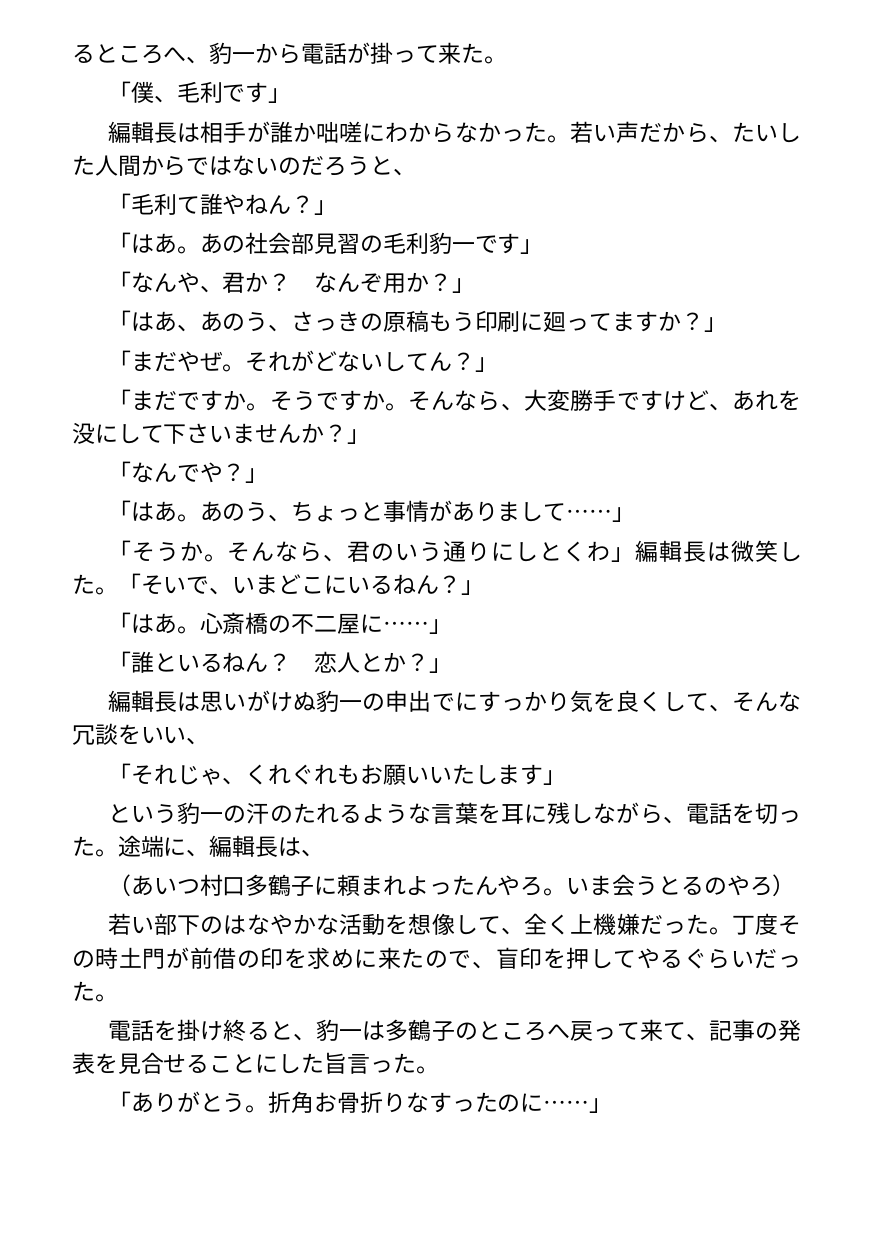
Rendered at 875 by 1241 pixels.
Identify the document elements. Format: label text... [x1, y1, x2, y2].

text 「僕、毛利です」 [72, 75, 802, 108]
text 電話を掛け終ると、豹一は多鶴子のところへ戻って来て、記事の発表を見合せることにした旨言った。 [72, 1013, 802, 1079]
text という豹一の汗のたれるような言葉を耳に残しながら、電話を切った。途端に、編輯長は、 [72, 796, 802, 862]
text るところへ、豹一から電話が掛って来た。 [72, 36, 802, 69]
text 「まだですか。そうですか。そんなら、大変勝手ですけど、あれを没にして下さいませんか？」 [72, 383, 802, 449]
text 「はあ。あのう、ちょっと事情がありまして……」 [72, 494, 802, 527]
text 編輯長は相手が誰か咄嗟にわからなかった。若い声だから、たいした人間からではないのだろうと、 [72, 114, 802, 181]
text 「はあ。心斎橋の不二屋に……」 [72, 606, 802, 639]
text 若い部下のはなやかな活動を想像して、全く上機嫌だった。丁度その時土門が前借の印を求めに来たので、盲印を押してやるぐらいだった。 [72, 907, 802, 1007]
text 「なんや、君か？ なんぞ用か？」 [72, 265, 802, 298]
text （あいつ村口多鶴子に頼まれよったんやろ。いま会うとるのやろ） [72, 868, 802, 901]
text 「はあ。あの社会部見習の毛利豹一です」 [72, 226, 802, 259]
text 編輯長は思いがけぬ豹一の申出でにすっかり気を良くして、そんな冗談をいい、 [72, 684, 802, 751]
text 「なんでや？」 [72, 455, 802, 488]
text 「ありがとう。折角お骨折りなすったのに……」 [72, 1085, 802, 1118]
text 「誰といるねん？ 恋人とか？」 [72, 645, 802, 678]
text 「まだやぜ。それがどないしてん？」 [72, 343, 802, 377]
text 「それじゃ、くれぐれもお願いいたします」 [72, 756, 802, 790]
text 「そうか。そんなら、君のいう通りにしとくわ」編輯長は微笑した。「そいで、いまどこにいるねん？」 [72, 533, 802, 600]
text 「毛利て誰やねん？」 [72, 187, 802, 220]
text 「はあ、あのう、さっきの原稿もう印刷に廻ってますか？」 [72, 304, 802, 337]
